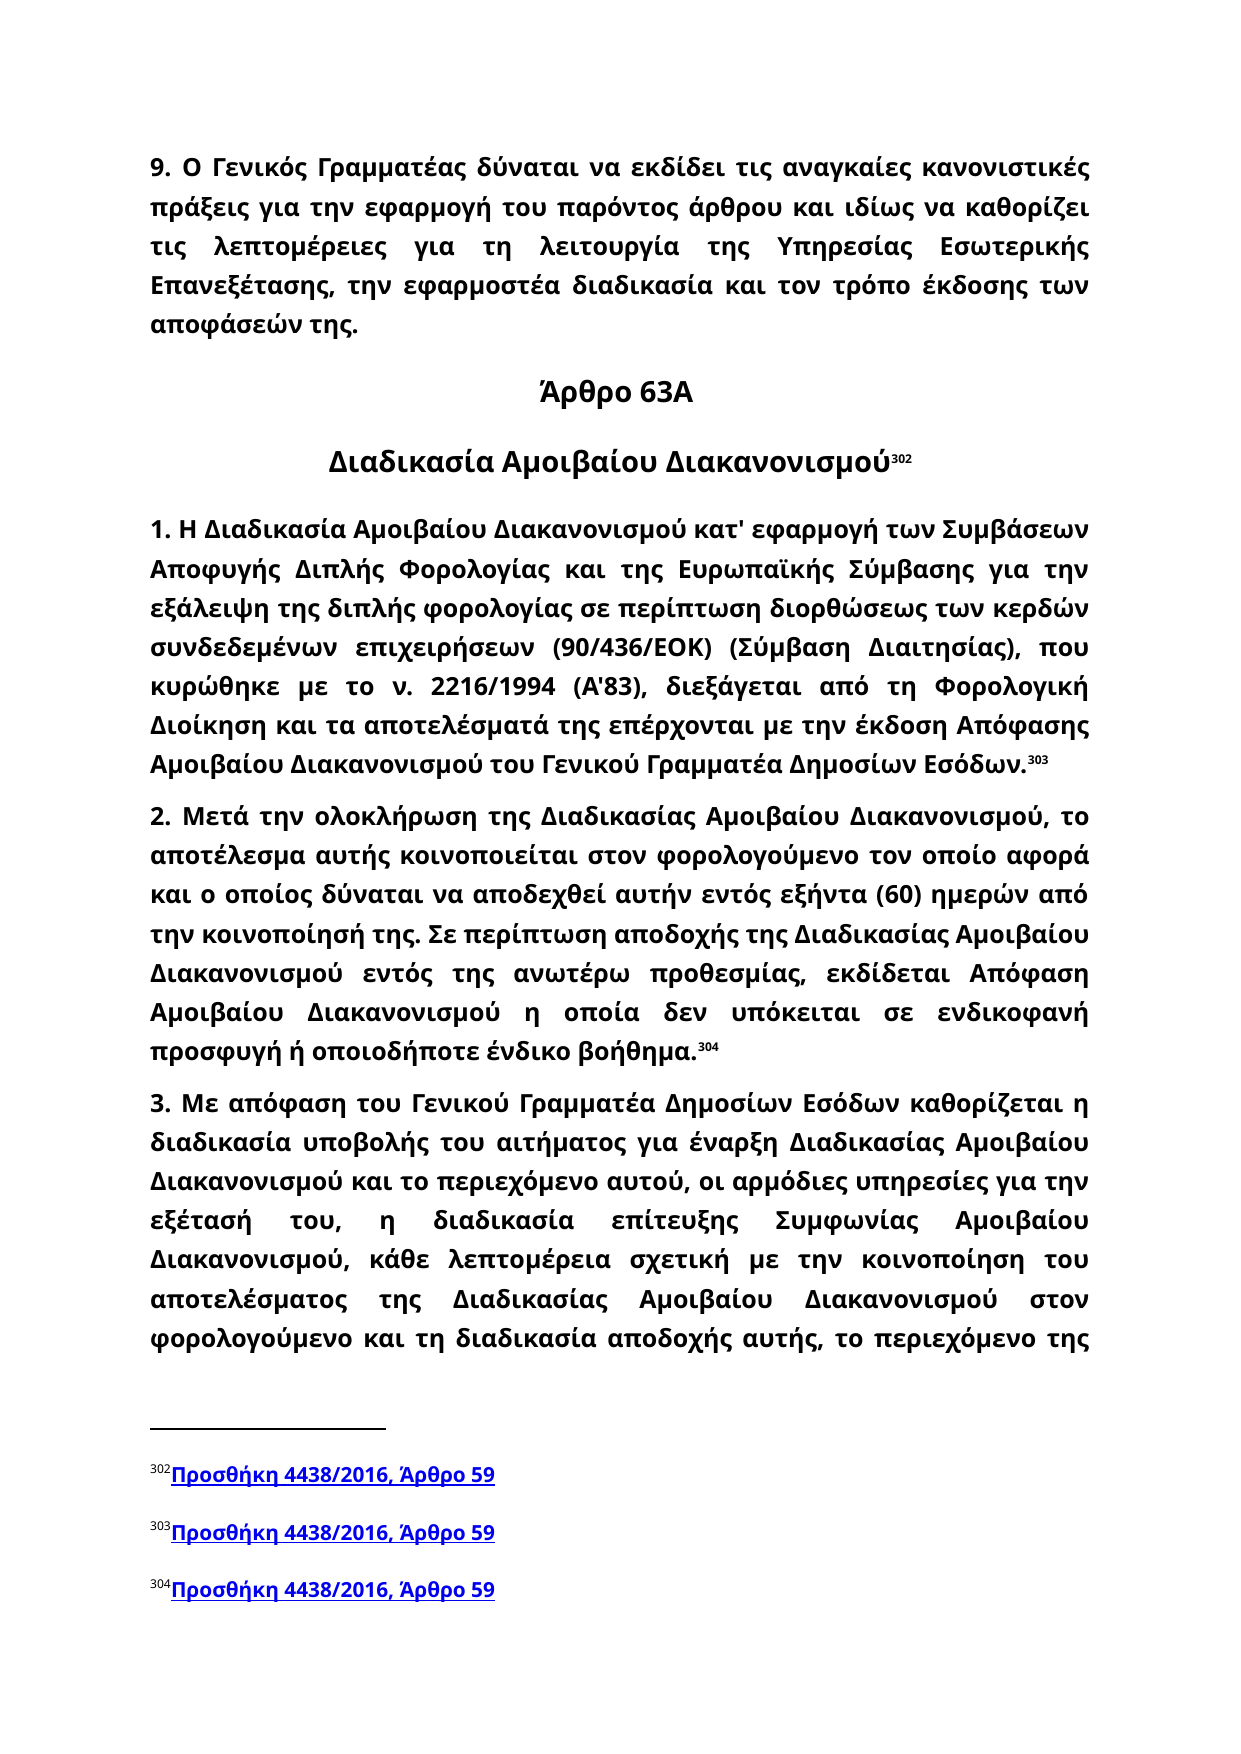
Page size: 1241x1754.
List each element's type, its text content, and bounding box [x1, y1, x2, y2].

text Προσθήκη 4438/2016, Άρθρο 59 [150, 1460, 1090, 1489]
text Προσθήκη 4438/2016, Άρθρο 59 [150, 1518, 1090, 1546]
text 9. Ο Γενικός Γραμματέας δύναται να εκδίδει τις αναγκαίες κανονιστικές πράξεις για την εφαρμογή του παρόντος άρθρου και ιδίως να καθορίζει τις λεπτομέρειες για τη λειτουργία της Υπηρεσίας Εσωτερικής Επανεξέτασης, την εφαρμοστέα διαδικασία και τον τρόπο έκδοσης των αποφάσεών της. [150, 150, 1090, 341]
subtitle Διαδικασία Αμοιβαίου Διακανονισμού [150, 441, 1090, 481]
text 3. Με απόφαση του Γενικού Γραμματέα Δημοσίων Εσόδων καθορίζεται η διαδικασία υποβολής του αιτήματος για έναρξη Διαδικασίας Αμοιβαίου Διακανονισμού και το περιεχόμενο αυτού, οι αρμόδιες υπηρεσίες για την εξέτασή του, η διαδικασία επίτευξης Συμφωνίας Αμοιβαίου Διακανονισμού, κάθε λεπτομέρεια σχετική με την κοινοποίηση του αποτελέσματος της Διαδικασίας Αμοιβαίου Διακανονισμού στον φορολογούμενο και τη διαδικασία αποδοχής αυτής, το περιεχόμενο της [150, 1085, 1090, 1354]
text 1. Η Διαδικασία Αμοιβαίου Διακανονισμού κατ' εφαρμογή των Συμβάσεων Αποφυγής Διπλής Φορολογίας και της Ευρωπαϊκής Σύμβασης για την εξάλειψη της διπλής φορολογίας σε περίπτωση διορθώσεως των κερδών συνδεδεμένων επιχειρήσεων (90/436/ΕΟΚ) (Σύμβαση Διαιτησίας), που κυρώθηκε με το ν. 2216/1994 (Α'83), διεξάγεται από τη Φορολογική Διοίκηση και τα αποτελέσματά της επέρχονται με την έκδοση Απόφασης Αμοιβαίου Διακανονισμού του Γενικού Γραμματέα Δημοσίων Εσόδων. [150, 512, 1090, 781]
subtitle Άρθρο 63Α [150, 371, 1090, 411]
text 2. Μετά την ολοκλήρωση της Διαδικασίας Αμοιβαίου Διακανονισμού, το αποτέλεσμα αυτής κοινοποιείται στον φορολογούμενο τον οποίο αφορά και ο οποίος δύναται να αποδεχθεί αυτήν εντός εξήντα (60) ημερών από την κοινοποίησή της. Σε περίπτωση αποδοχής της Διαδικασίας Αμοιβαίου Διακανονισμού εντός της ανωτέρω προθεσμίας, εκδίδεται Απόφαση Αμοιβαίου Διακανονισμού η οποία δεν υπόκειται σε ενδικοφανή προσφυγή ή οποιοδήποτε ένδικο βοήθημα. [150, 799, 1090, 1068]
text Προσθήκη 4438/2016, Άρθρο 59 [150, 1576, 1090, 1604]
